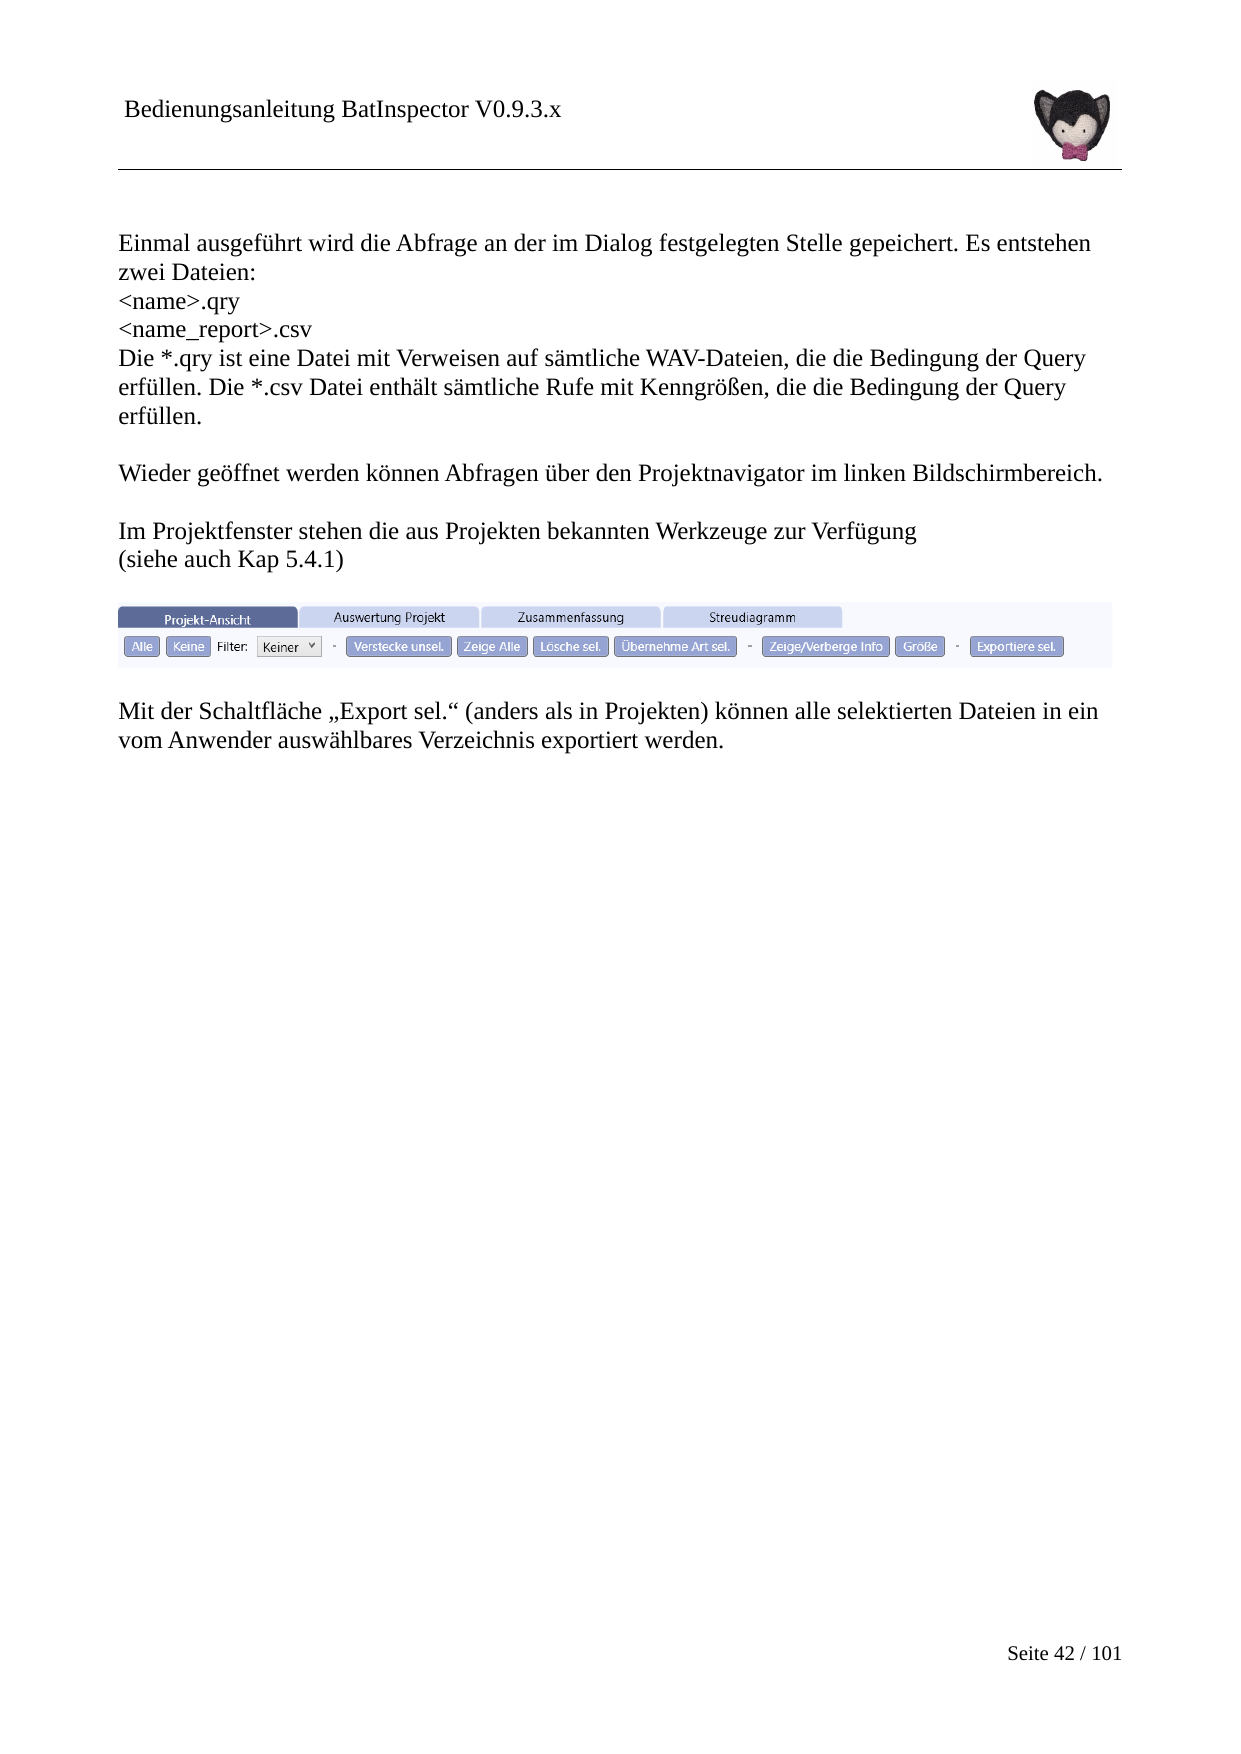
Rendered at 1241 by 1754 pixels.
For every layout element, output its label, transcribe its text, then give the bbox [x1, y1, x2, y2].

text Wieder geöffnet werden können Abfragen über den Projektnavigator im linken Bildschirmbereich. [118, 458, 1122, 487]
text Im Projektfenster stehen die aus Projekten bekannten Werkzeuge zur Verfügung (siehe auch Kap 5.4.1) [118, 516, 1122, 573]
text Einmal ausgeführt wird die Abfrage an der im Dialog festgelegten Stelle gepeichert. Es entstehen zwei Dateien: <name>.qry <name_report>.csv [118, 228, 1122, 343]
text Mit der Schaltfläche „Export sel.“ (anders als in Projekten) können alle selektierten Dateien in ein vom Anwender auswählbares Verzeichnis exportiert werden. [118, 696, 1122, 754]
picture [118, 602, 1113, 668]
picture [1030, 80, 1119, 169]
text Die *.qry ist eine Datei mit Verweisen auf sämtliche WAV-Dateien, die die Bedingung der Query erfüllen. Die *.csv Datei enthält sämtliche Rufe mit Kenngrößen, die die Bedingung der Query erfüllen. [118, 343, 1122, 429]
